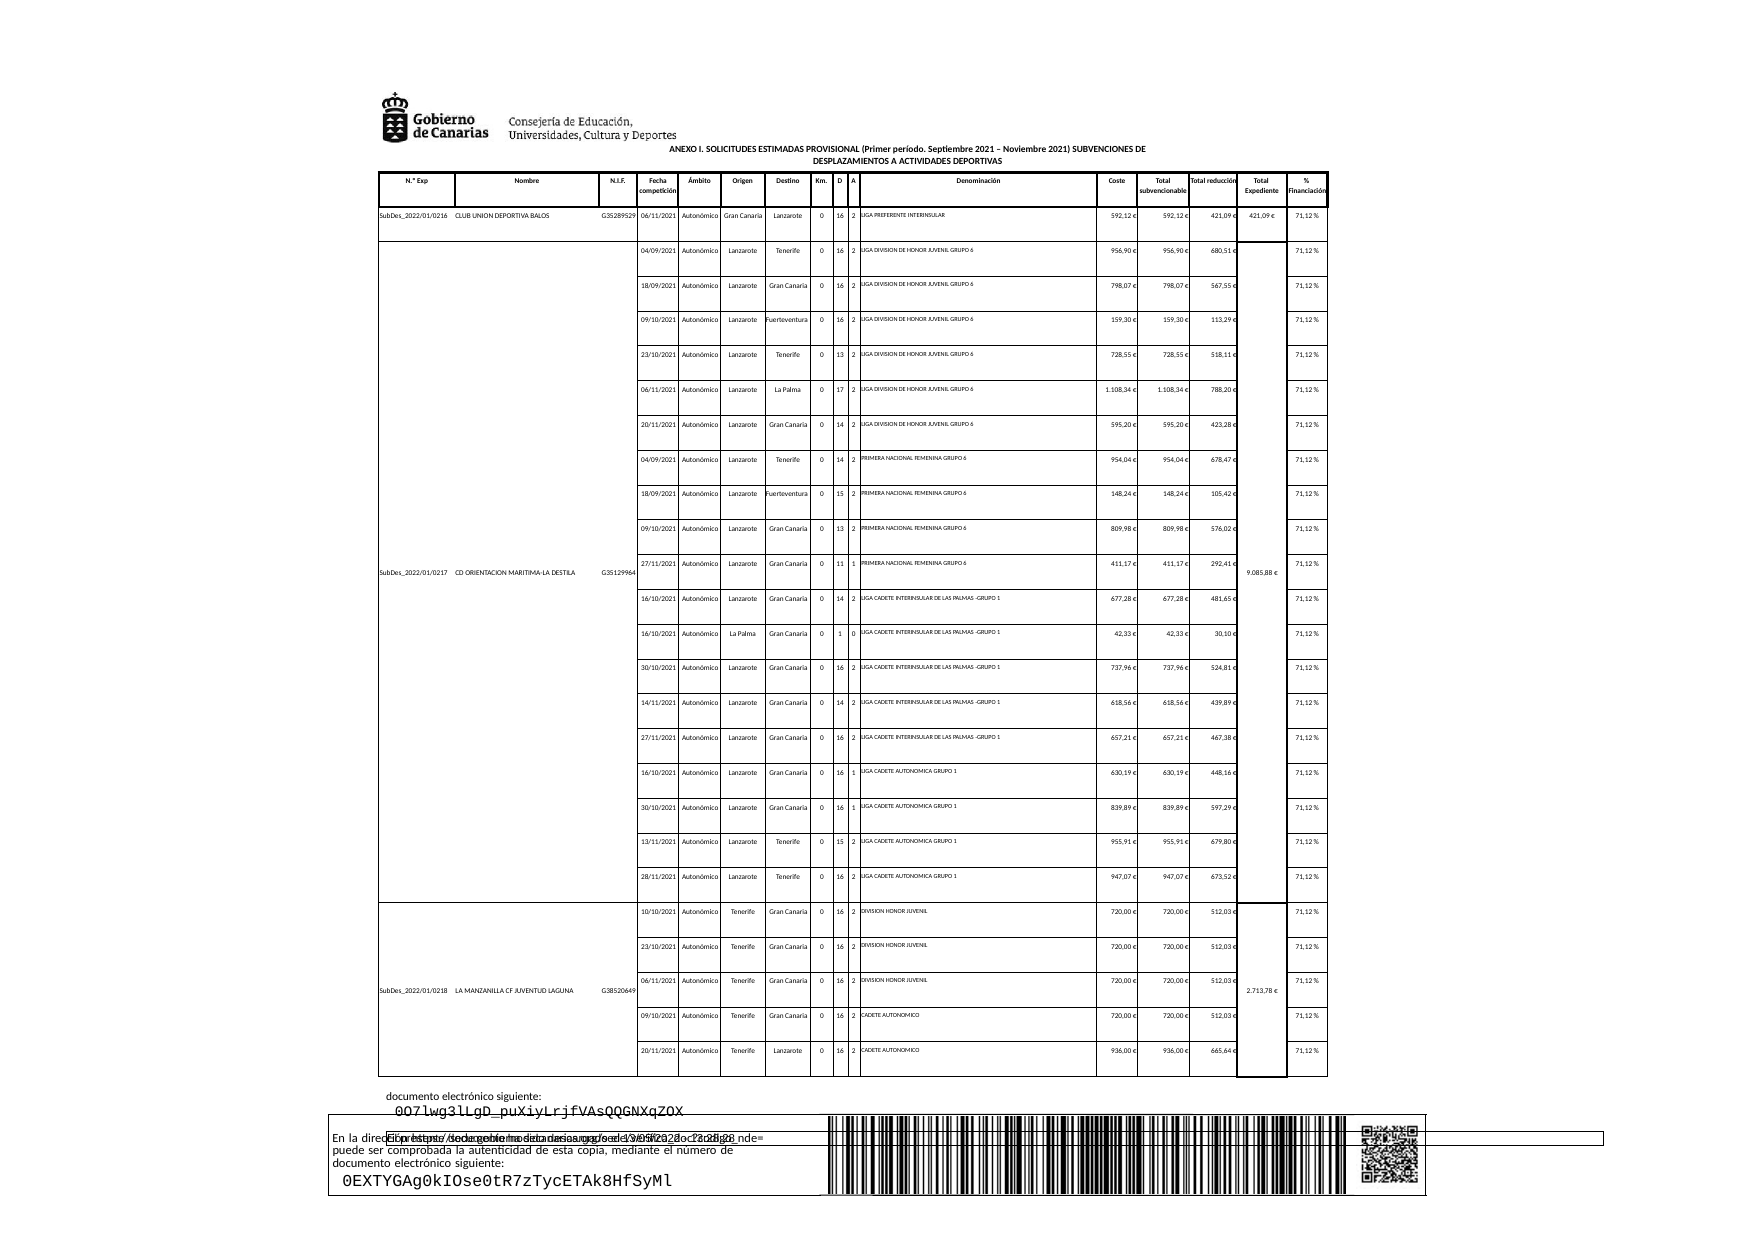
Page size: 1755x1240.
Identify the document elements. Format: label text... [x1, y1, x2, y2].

table_cell 16/10/2021 [638, 764, 678, 798]
table_cell Lanzarote [721, 381, 765, 415]
table_cell 737,96 € [1097, 660, 1137, 693]
table_cell Lanzarote [721, 799, 765, 832]
table_cell 16 [834, 277, 848, 311]
table_cell 06/11/2021 [638, 381, 678, 415]
table_cell CD ORIENTACION MARITIMA-LA DESTILA [455, 242, 599, 902]
table_cell LIGA CADETE AUTONOMICA GRUPO 1 [861, 764, 1096, 798]
table_cell 0 [811, 729, 833, 763]
table_cell DIVISION HONOR JUVENIL [861, 903, 1096, 937]
table_cell 411,17 € [1138, 555, 1189, 589]
table_cell 14/11/2021 [638, 694, 678, 728]
table_cell 0 [811, 416, 833, 450]
table_cell 798,07 € [1138, 277, 1189, 311]
table_cell [1328, 415, 1350, 450]
table_cell 2.713,78 € [1238, 904, 1286, 1076]
table_cell 71,12 % [1288, 799, 1327, 832]
table_cell Tenerife [766, 834, 810, 867]
table_cell 592,12 € [1097, 208, 1137, 241]
table_cell Autonómico [679, 1008, 720, 1041]
table_cell 524,81 € [1190, 660, 1236, 693]
table_cell 518,11 € [1190, 346, 1236, 380]
table_cell 0 [811, 277, 833, 311]
table_cell 16 [834, 729, 848, 763]
table_cell [1328, 624, 1350, 658]
table_cell 14 [834, 694, 848, 728]
table_cell 10/10/2021 [638, 903, 678, 937]
table_cell 06/11/2021 [638, 973, 678, 1006]
table_cell Gran Canaria [766, 277, 810, 311]
table_cell Autonómico [679, 242, 720, 276]
table_cell 16 [834, 938, 848, 972]
table_cell 15 [834, 486, 848, 519]
table_cell Autonómico [679, 660, 720, 693]
table_cell SubDes_2022/01/0218 [379, 903, 454, 1076]
table_cell Autonómico [679, 381, 720, 415]
table_cell Autonómico [679, 555, 720, 589]
table_cell 677,28 € [1138, 590, 1189, 624]
table_cell 30,10 € [1190, 625, 1236, 658]
table_cell [1328, 902, 1350, 937]
table_cell SubDes_2022/01/0217 [379, 242, 454, 902]
table_cell Gran Canaria [766, 938, 810, 972]
table_cell Tenerife [766, 242, 810, 276]
text ANEXO I. SOLICITUDES ESTIMADAS PROVISIONAL (Primer período. Septiembre 2021 – Noviembre 2021) SUBVENCIONES DE DESPLAZAMIENTOS A ACTIVIDADES DEPORTIVAS [666, 103, 1149, 167]
table_cell Autonómico [679, 729, 720, 763]
table_cell 680,51 € [1190, 242, 1236, 276]
table_cell 677,28 € [1097, 590, 1137, 624]
table_cell 292,41 € [1190, 555, 1236, 589]
table_cell 71,12 % [1288, 694, 1327, 728]
table_cell [1328, 241, 1350, 276]
table_header N.º Exp [380, 174, 454, 206]
table_cell 665,64 € [1190, 1042, 1236, 1076]
table_cell 42,33 € [1097, 625, 1137, 658]
table_cell Lanzarote [721, 486, 765, 519]
table_cell 113,29 € [1190, 312, 1236, 345]
table_cell 618,56 € [1097, 694, 1137, 728]
table_cell 423,28 € [1190, 416, 1236, 450]
table_cell Autonómico [679, 764, 720, 798]
table_cell Autonómico [679, 346, 720, 380]
table_cell LIGA DIVISION DE HONOR JUVENIL GRUPO 6 [861, 346, 1096, 380]
table_cell 0 [811, 486, 833, 519]
table_header Destino [766, 174, 810, 206]
table_header % Financiación [1288, 174, 1326, 206]
table_cell Tenerife [766, 868, 810, 902]
table_cell 2 [849, 242, 860, 276]
table_cell Autonómico [679, 625, 720, 658]
table_cell 720,00 € [1097, 1008, 1137, 1041]
table_cell Gran Canaria [766, 973, 810, 1006]
table_cell 448,16 € [1190, 764, 1236, 798]
table_cell Gran Canaria [766, 764, 810, 798]
table_cell 955,91 € [1097, 834, 1137, 867]
table_cell 0 [811, 312, 833, 345]
table_cell 592,12 € [1138, 208, 1189, 241]
table_cell 159,30 € [1138, 312, 1189, 345]
table_cell 720,00 € [1138, 1008, 1189, 1041]
table_cell 71,12 % [1288, 590, 1327, 624]
table_cell 06/11/2021 [638, 208, 678, 241]
table_cell 2 [849, 973, 860, 1006]
table_cell 04/09/2021 [638, 242, 678, 276]
table_cell G35129964 [599, 242, 637, 902]
table_cell Lanzarote [721, 312, 765, 345]
table_cell CLUB UNION DEPORTIVA BALOS [455, 208, 599, 241]
table_cell 954,04 € [1138, 451, 1189, 484]
table_cell [1328, 798, 1350, 832]
table_cell 839,89 € [1138, 799, 1189, 832]
table_cell 0 [811, 520, 833, 554]
table_cell Autonómico [679, 312, 720, 345]
table_cell 630,19 € [1097, 764, 1137, 798]
table_cell 0 [811, 590, 833, 624]
table_cell 2 [849, 451, 860, 484]
table_cell 720,00 € [1097, 938, 1137, 972]
table_cell 567,55 € [1190, 277, 1236, 311]
table_cell 14 [834, 590, 848, 624]
table_cell Tenerife [721, 903, 765, 937]
table_cell SubDes_2022/01/0216 [379, 208, 454, 241]
table_cell 679,80 € [1190, 834, 1236, 867]
table_cell 512,03 € [1190, 973, 1236, 1006]
table_cell Lanzarote [721, 834, 765, 867]
table_cell 720,00 € [1097, 973, 1137, 1006]
table_cell Autonómico [679, 694, 720, 728]
table_cell 798,07 € [1097, 277, 1137, 311]
table_cell 71,12 % [1288, 416, 1327, 450]
table_cell Gran Canaria [766, 660, 810, 693]
table_cell 23/10/2021 [638, 938, 678, 972]
table_header Nombre [456, 174, 598, 206]
table_cell 0 [811, 381, 833, 415]
table_cell 30/10/2021 [638, 660, 678, 693]
table_cell DIVISION HONOR JUVENIL [861, 938, 1096, 972]
table_cell Lanzarote [721, 694, 765, 728]
table_cell 71,12 % [1288, 312, 1327, 345]
table_cell Lanzarote [721, 242, 765, 276]
table_cell 16 [834, 903, 848, 937]
table_cell 0 [811, 451, 833, 484]
table_cell LIGA DIVISION DE HONOR JUVENIL GRUPO 6 [861, 312, 1096, 345]
table_cell 411,17 € [1097, 555, 1137, 589]
table_cell 71,12 % [1288, 1008, 1327, 1041]
table_cell 630,19 € [1138, 764, 1189, 798]
table_cell DIVISION HONOR JUVENIL [861, 973, 1096, 1006]
table_cell Lanzarote [721, 590, 765, 624]
table_cell Gran Canaria [766, 520, 810, 554]
table_cell CADETE AUTONOMICO [861, 1042, 1096, 1076]
table_cell 2 [849, 1008, 860, 1041]
table_cell 13/11/2021 [638, 834, 678, 867]
table_cell 618,56 € [1138, 694, 1189, 728]
table_cell [1328, 554, 1350, 589]
table_cell La Palma [766, 381, 810, 415]
table_cell LIGA CADETE AUTONOMICA GRUPO 1 [861, 834, 1096, 867]
table_cell [1328, 833, 1350, 867]
table_cell [1328, 276, 1350, 311]
table_cell 788,20 € [1190, 381, 1236, 415]
table_cell 678,47 € [1190, 451, 1236, 484]
table_cell 42,33 € [1138, 625, 1189, 658]
table_cell PRIMERA NACIONAL FEMENINA GRUPO 6 [861, 451, 1096, 484]
table_cell 0 [811, 555, 833, 589]
table_header Coste [1098, 174, 1136, 206]
table_cell 673,52 € [1190, 868, 1236, 902]
table_cell Lanzarote [721, 729, 765, 763]
table_cell 512,03 € [1190, 903, 1236, 937]
table_cell 2 [849, 416, 860, 450]
table_cell 0 [811, 625, 833, 658]
table_cell [1328, 693, 1350, 728]
table_cell Autonómico [679, 973, 720, 1006]
table_cell 71,12 % [1288, 346, 1327, 380]
table_cell Tenerife [766, 451, 810, 484]
table_cell [1328, 345, 1350, 380]
table_cell 2 [849, 834, 860, 867]
table_cell 1 [849, 799, 860, 832]
table_cell 1 [834, 625, 848, 658]
table_cell 595,20 € [1097, 416, 1137, 450]
table_cell 947,07 € [1097, 868, 1137, 902]
table_header Ámbito [679, 174, 720, 206]
table_cell 0 [811, 903, 833, 937]
table_cell 512,03 € [1190, 938, 1236, 972]
table_cell 148,24 € [1138, 486, 1189, 519]
table_cell LIGA PREFERENTE INTERINSULAR [861, 208, 1096, 241]
table_cell LA MANZANILLA CF JUVENTUD LAGUNA [455, 903, 599, 1076]
table_cell 0 [811, 764, 833, 798]
table_cell 71,12 % [1288, 242, 1327, 276]
table_cell 1 [849, 555, 860, 589]
table_cell Gran Canaria [766, 694, 810, 728]
table_cell 809,98 € [1138, 520, 1189, 554]
table_cell 720,00 € [1138, 973, 1189, 1006]
table_cell 576,02 € [1190, 520, 1236, 554]
table_cell 17 [834, 381, 848, 415]
table_cell 0 [811, 660, 833, 693]
table_cell 0 [811, 938, 833, 972]
table_cell 512,03 € [1190, 1008, 1236, 1041]
table_cell 2 [849, 277, 860, 311]
table_cell 2 [849, 381, 860, 415]
table_cell 1.108,34 € [1138, 381, 1189, 415]
table_cell 16 [834, 1042, 848, 1076]
table_cell Gran Canaria [766, 416, 810, 450]
table_cell Lanzarote [721, 346, 765, 380]
table_cell 2 [849, 660, 860, 693]
table_cell Autonómico [679, 416, 720, 450]
table_cell 2 [849, 938, 860, 972]
table_cell 20/11/2021 [638, 416, 678, 450]
table_cell [1328, 1041, 1350, 1076]
table_cell 09/10/2021 [638, 520, 678, 554]
table_cell 0 [811, 1008, 833, 1041]
table_cell 09/10/2021 [638, 1008, 678, 1041]
table_cell 0 [811, 208, 833, 241]
table_cell 16 [834, 799, 848, 832]
table_cell 13 [834, 520, 848, 554]
table_cell [1328, 1006, 1350, 1041]
table_cell 04/09/2021 [638, 451, 678, 484]
table_cell 105,42 € [1190, 486, 1236, 519]
table_cell 71,12 % [1288, 868, 1327, 902]
table_cell Fuerteventura [766, 486, 810, 519]
table_cell [1328, 763, 1350, 798]
table_header A [849, 174, 859, 206]
table_cell 467,38 € [1190, 729, 1236, 763]
table_cell 421,09 € [1238, 208, 1286, 241]
table_cell 71,12 % [1288, 555, 1327, 589]
table_cell 18/09/2021 [638, 277, 678, 311]
table_cell Lanzarote [721, 555, 765, 589]
table_cell 2 [849, 346, 860, 380]
table_cell 71,12 % [1288, 764, 1327, 798]
table_cell 15 [834, 834, 848, 867]
table_cell [1328, 206, 1350, 241]
table_cell Lanzarote [721, 520, 765, 554]
table_cell Autonómico [679, 486, 720, 519]
table_header Total Expediente [1238, 174, 1286, 206]
table_cell 16 [834, 208, 848, 241]
table_cell 71,12 % [1288, 973, 1327, 1006]
table_cell Autonómico [679, 799, 720, 832]
table_cell 597,29 € [1190, 799, 1236, 832]
table_cell [1328, 450, 1350, 484]
table_cell Tenerife [721, 1008, 765, 1041]
table_cell Lanzarote [721, 764, 765, 798]
table_cell 16 [834, 868, 848, 902]
table_cell 955,91 € [1138, 834, 1189, 867]
table_cell 0 [849, 625, 860, 658]
table_cell [1328, 485, 1350, 519]
table_cell 148,24 € [1097, 486, 1137, 519]
table_cell 2 [849, 312, 860, 345]
table_cell 71,12 % [1288, 625, 1327, 658]
table_cell [1328, 937, 1350, 972]
table_cell 71,12 % [1288, 277, 1327, 311]
table_cell 0 [811, 242, 833, 276]
table_cell 2 [849, 729, 860, 763]
table_cell LIGA DIVISION DE HONOR JUVENIL GRUPO 6 [861, 277, 1096, 311]
table_cell LIGA CADETE AUTONOMICA GRUPO 1 [861, 799, 1096, 832]
table_cell 0 [811, 346, 833, 380]
table_cell [1328, 589, 1350, 624]
table_cell 0 [811, 799, 833, 832]
table_cell PRIMERA NACIONAL FEMENINA GRUPO 6 [861, 555, 1096, 589]
table_cell 839,89 € [1097, 799, 1137, 832]
table_cell LIGA CADETE INTERINSULAR DE LAS PALMAS -GRUPO 1 [861, 590, 1096, 624]
table_cell Gran Canaria [721, 208, 765, 241]
table_header [1329, 171, 1350, 206]
table_cell PRIMERA NACIONAL FEMENINA GRUPO 6 [861, 486, 1096, 519]
table_cell Fuerteventura [766, 312, 810, 345]
table_cell Autonómico [679, 938, 720, 972]
table_cell Gran Canaria [766, 1008, 810, 1041]
table_cell 0 [811, 834, 833, 867]
table_cell Tenerife [721, 973, 765, 1006]
table_cell Lanzarote [721, 868, 765, 902]
table_cell LIGA DIVISION DE HONOR JUVENIL GRUPO 6 [861, 381, 1096, 415]
table_cell Gran Canaria [766, 729, 810, 763]
table_cell 954,04 € [1097, 451, 1137, 484]
table_cell 481,65 € [1190, 590, 1236, 624]
table_cell Autonómico [679, 1042, 720, 1076]
table_cell 0 [811, 1042, 833, 1076]
table_cell G38520649 [599, 903, 637, 1076]
table_cell 16 [834, 312, 848, 345]
table_header Fecha competición [638, 174, 677, 206]
table_cell 2 [849, 590, 860, 624]
table_cell CADETE AUTONOMICO [861, 1008, 1096, 1041]
table_cell La Palma [721, 625, 765, 658]
table_cell Gran Canaria [766, 590, 810, 624]
table_cell 30/10/2021 [638, 799, 678, 832]
table_cell 421,09 € [1190, 208, 1236, 241]
table_cell Lanzarote [721, 451, 765, 484]
table_cell 737,96 € [1138, 660, 1189, 693]
table_cell PRIMERA NACIONAL FEMENINA GRUPO 6 [861, 520, 1096, 554]
table_cell 720,00 € [1097, 903, 1137, 937]
table_cell 20/11/2021 [638, 1042, 678, 1076]
table_cell 71,12 % [1288, 208, 1327, 241]
table_cell 71,12 % [1288, 903, 1327, 937]
table_cell 936,00 € [1138, 1042, 1189, 1076]
table_cell [1328, 659, 1350, 693]
table_cell 16/10/2021 [638, 625, 678, 658]
table_cell Lanzarote [721, 660, 765, 693]
table_cell Lanzarote [721, 277, 765, 311]
table_cell 1 [849, 764, 860, 798]
table_cell 16 [834, 764, 848, 798]
table_cell [1328, 380, 1350, 415]
table_cell Autonómico [679, 834, 720, 867]
table_header Denominación [861, 174, 1096, 206]
table_cell LIGA DIVISION DE HONOR JUVENIL GRUPO 6 [861, 416, 1096, 450]
table_cell 2 [849, 1042, 860, 1076]
table_cell 657,21 € [1097, 729, 1137, 763]
table_cell LIGA CADETE INTERINSULAR DE LAS PALMAS -GRUPO 1 [861, 660, 1096, 693]
table_cell Autonómico [679, 208, 720, 241]
table_cell LIGA CADETE INTERINSULAR DE LAS PALMAS -GRUPO 1 [861, 625, 1096, 658]
table_cell 1.108,34 € [1097, 381, 1137, 415]
table_cell 657,21 € [1138, 729, 1189, 763]
table_cell Autonómico [679, 590, 720, 624]
table_cell 0 [811, 973, 833, 1006]
table_cell 595,20 € [1138, 416, 1189, 450]
table_cell 2 [849, 694, 860, 728]
table_cell 71,12 % [1288, 834, 1327, 867]
table_cell Autonómico [679, 903, 720, 937]
table_cell 14 [834, 451, 848, 484]
table_cell 71,12 % [1288, 1042, 1327, 1076]
table_cell 71,12 % [1288, 520, 1327, 554]
table_cell 71,12 % [1288, 729, 1327, 763]
table_header N.I.F. [600, 174, 636, 206]
table_cell 27/11/2021 [638, 555, 678, 589]
table_cell 809,98 € [1097, 520, 1137, 554]
table_cell 11 [834, 555, 848, 589]
table_cell 720,00 € [1138, 938, 1189, 972]
table_cell G35289529 [599, 208, 637, 241]
table_cell LIGA CADETE AUTONOMICA GRUPO 1 [861, 868, 1096, 902]
table_cell 2 [849, 868, 860, 902]
table_cell [1328, 972, 1350, 1006]
table_cell Lanzarote [766, 1042, 810, 1076]
table_cell Autonómico [679, 277, 720, 311]
table_cell [1328, 311, 1350, 345]
table_header Origen [722, 174, 764, 206]
table_cell 0 [811, 694, 833, 728]
table_cell 27/11/2021 [638, 729, 678, 763]
table_cell [1328, 519, 1350, 554]
table_cell 16 [834, 973, 848, 1006]
table_cell 16 [834, 660, 848, 693]
table_cell 16 [834, 242, 848, 276]
table_cell Tenerife [766, 346, 810, 380]
table_cell 947,07 € [1138, 868, 1189, 902]
table_cell Gran Canaria [766, 903, 810, 937]
table_cell Gran Canaria [766, 799, 810, 832]
table_cell 2 [849, 486, 860, 519]
table_cell 13 [834, 346, 848, 380]
table_cell Lanzarote [766, 208, 810, 241]
table_cell 16/10/2021 [638, 590, 678, 624]
table_cell [1328, 728, 1350, 763]
table_cell Tenerife [721, 1042, 765, 1076]
table_cell 439,89 € [1190, 694, 1236, 728]
table_cell LIGA CADETE INTERINSULAR DE LAS PALMAS -GRUPO 1 [861, 729, 1096, 763]
table_header Total subvencionable [1138, 174, 1188, 206]
table_cell 18/09/2021 [638, 486, 678, 519]
table_cell Lanzarote [721, 416, 765, 450]
table_header D [834, 174, 847, 206]
table_cell Autonómico [679, 868, 720, 902]
table_cell Autonómico [679, 451, 720, 484]
table_cell 14 [834, 416, 848, 450]
table_cell 09/10/2021 [638, 312, 678, 345]
table_cell 0 [811, 868, 833, 902]
table_cell 728,55 € [1138, 346, 1189, 380]
table_cell 2 [849, 208, 860, 241]
table_header Km. [812, 174, 832, 206]
table_cell Tenerife [721, 938, 765, 972]
table_cell 936,00 € [1097, 1042, 1137, 1076]
table_cell LIGA CADETE INTERINSULAR DE LAS PALMAS -GRUPO 1 [861, 694, 1096, 728]
table_cell 956,90 € [1097, 242, 1137, 276]
table_cell 71,12 % [1288, 381, 1327, 415]
table_cell Autonómico [679, 520, 720, 554]
table_cell Gran Canaria [766, 555, 810, 589]
table_cell 720,00 € [1138, 903, 1189, 937]
table_cell 71,12 % [1288, 486, 1327, 519]
table_header Total reducción [1190, 174, 1236, 206]
table_cell 9.085,88 € [1238, 243, 1286, 902]
table_cell 2 [849, 520, 860, 554]
table_cell 956,90 € [1138, 242, 1189, 276]
table_cell [1328, 867, 1350, 902]
table_cell 71,12 % [1288, 451, 1327, 484]
table_cell Gran Canaria [766, 625, 810, 658]
table_cell 16 [834, 1008, 848, 1041]
table_cell 71,12 % [1288, 660, 1327, 693]
table_cell 71,12 % [1288, 938, 1327, 972]
table_cell 28/11/2021 [638, 868, 678, 902]
table_cell 23/10/2021 [638, 346, 678, 380]
table_cell 728,55 € [1097, 346, 1137, 380]
table_cell LIGA DIVISION DE HONOR JUVENIL GRUPO 6 [861, 242, 1096, 276]
table_cell 2 [849, 903, 860, 937]
table_cell 159,30 € [1097, 312, 1137, 345]
